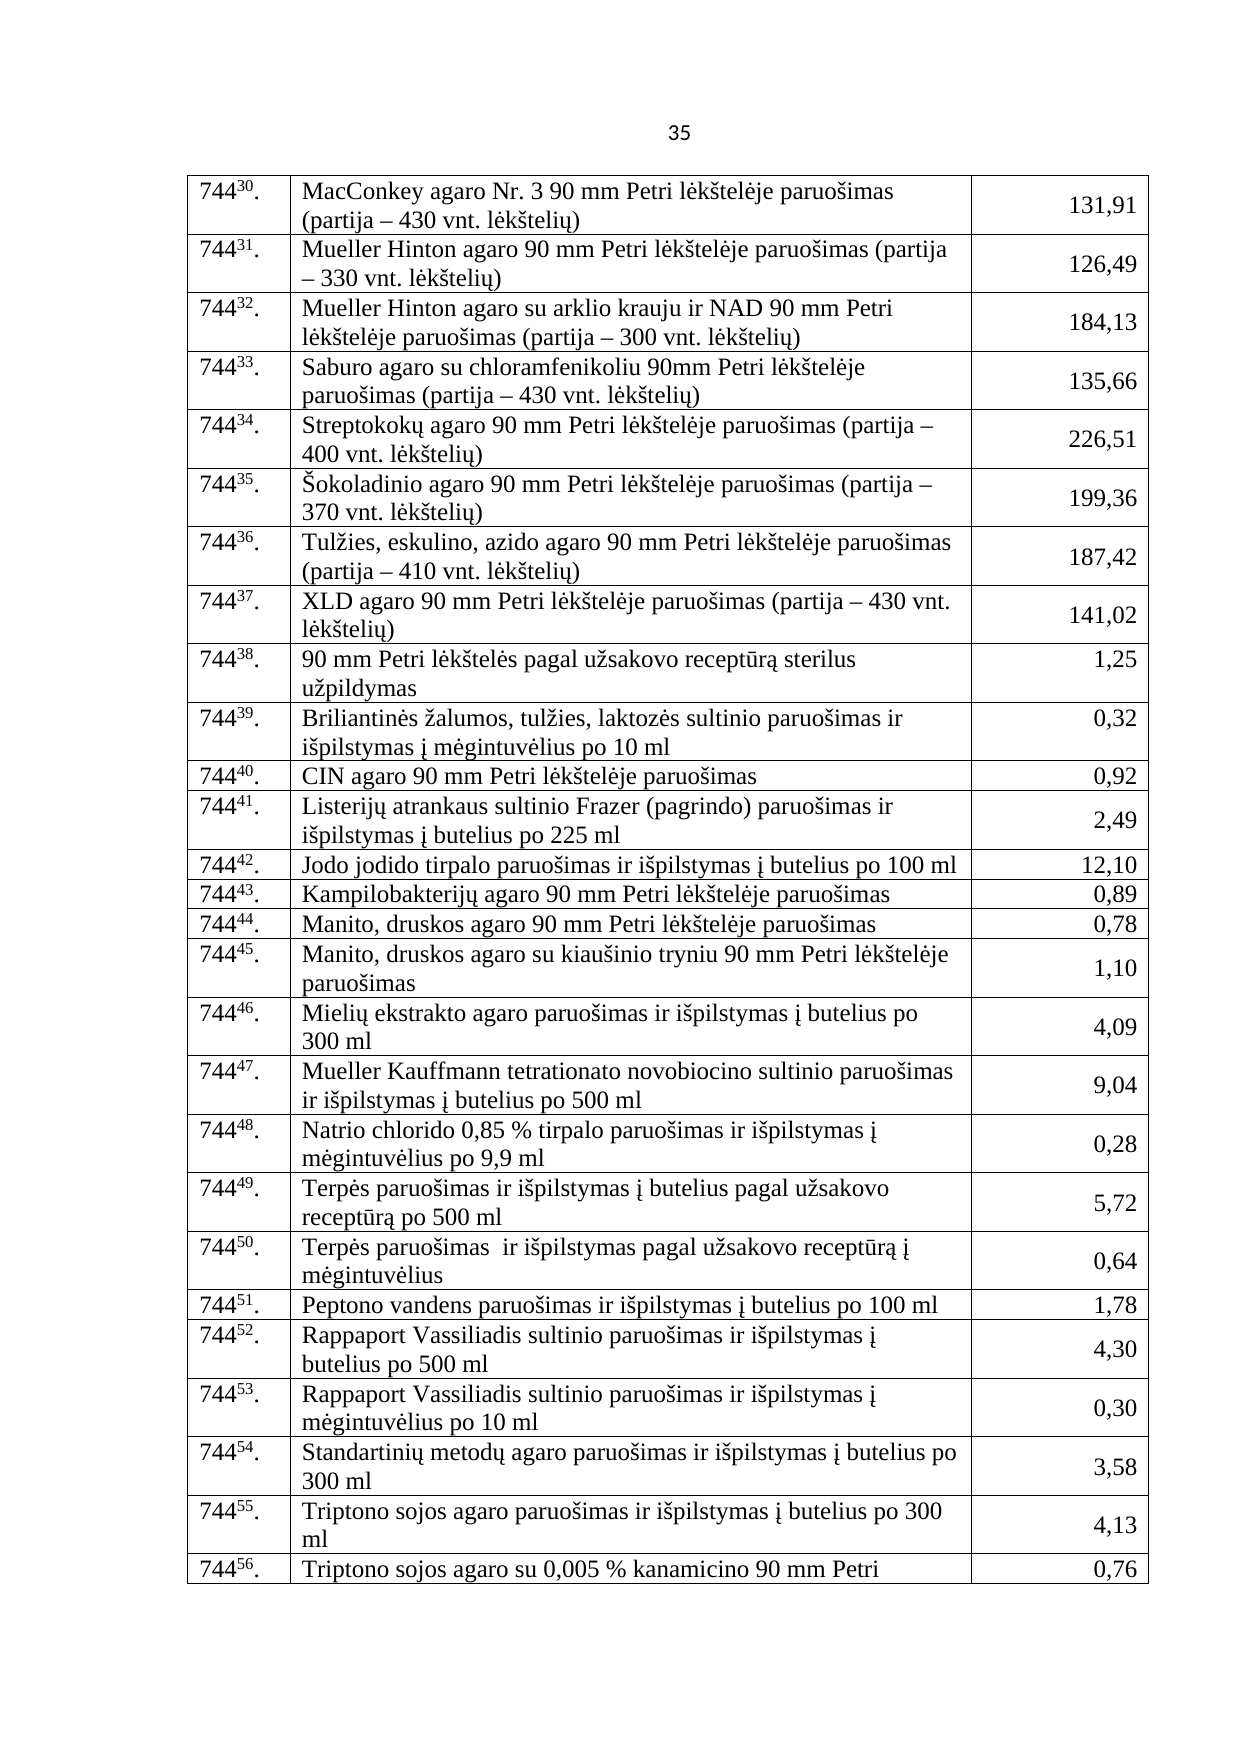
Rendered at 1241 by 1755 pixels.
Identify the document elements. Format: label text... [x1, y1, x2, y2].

table_cell Tulžies, eskulino, azido agaro 90 mm Petri lėkštelėje paruošimas (partija – 410 vnt. lėkštelių) [291, 527, 971, 585]
table_cell 74430. [188, 176, 290, 233]
table_cell Rappaport Vassiliadis sultinio paruošimas ir išpilstymas į mėgintuvėlius po 10 ml [291, 1379, 971, 1436]
table_cell 74443. [188, 880, 290, 908]
table_cell 4,09 [972, 998, 1148, 1055]
table_cell Kampilobakterijų agaro 90 mm Petri lėkštelėje paruošimas [291, 880, 971, 908]
table_cell MacConkey agaro Nr. 3 90 mm Petri lėkštelėje paruošimas (partija – 430 vnt. lėkštelių) [291, 176, 971, 233]
table_cell 131,91 [972, 176, 1148, 233]
table_cell 74455. [188, 1496, 290, 1553]
table_cell 74439. [188, 703, 290, 760]
table_cell 0,92 [972, 761, 1148, 790]
table_cell 1,78 [972, 1290, 1148, 1319]
table_cell 0,64 [972, 1232, 1148, 1289]
table_cell 74454. [188, 1437, 290, 1495]
table_cell 1,10 [972, 939, 1148, 997]
table_cell Mueller Hinton agaro su arklio krauju ir NAD 90 mm Petri lėkštelėje paruošimas (partija – 300 vnt. lėkštelių) [291, 293, 971, 351]
table_cell Listerijų atrankaus sultinio Frazer (pagrindo) paruošimas ir išpilstymas į butelius po 225 ml [291, 791, 971, 849]
table_cell 1,25 [972, 644, 1148, 702]
table_cell 74435. [188, 469, 290, 526]
table_cell 74431. [188, 235, 290, 292]
table_cell 0,76 [972, 1554, 1148, 1583]
table_cell 74449. [188, 1173, 290, 1231]
table_cell 74451. [188, 1290, 290, 1319]
table_cell 0,89 [972, 880, 1148, 908]
table_cell Terpės paruošimas ir išpilstymas į butelius pagal užsakovo receptūrą po 500 ml [291, 1173, 971, 1231]
table_cell Streptokokų agaro 90 mm Petri lėkštelėje paruošimas (partija – 400 vnt. lėkštelių) [291, 410, 971, 468]
table_cell 5,72 [972, 1173, 1148, 1231]
table_cell 74440. [188, 761, 290, 790]
table_cell 74452. [188, 1320, 290, 1378]
table_cell 0,28 [972, 1115, 1148, 1172]
table_cell 184,13 [972, 293, 1148, 351]
table_cell XLD agaro 90 mm Petri lėkštelėje paruošimas (partija – 430 vnt. lėkštelių) [291, 586, 971, 643]
table_cell 74456. [188, 1554, 290, 1583]
table_cell Standartinių metodų agaro paruošimas ir išpilstymas į butelius po 300 ml [291, 1437, 971, 1495]
table_cell 226,51 [972, 410, 1148, 468]
table_cell Manito, druskos agaro su kiaušinio tryniu 90 mm Petri lėkštelėje paruošimas [291, 939, 971, 997]
table_cell 74438. [188, 644, 290, 702]
table_cell 90 mm Petri lėkštelės pagal užsakovo receptūrą sterilus užpildymas [291, 644, 971, 702]
table_cell 2,49 [972, 791, 1148, 849]
table_cell 74444. [188, 909, 290, 938]
table_cell Manito, druskos agaro 90 mm Petri lėkštelėje paruošimas [291, 909, 971, 938]
table_cell Mueller Kauffmann tetrationato novobiocino sultinio paruošimas ir išpilstymas į butelius po 500 ml [291, 1056, 971, 1114]
table_cell 74445. [188, 939, 290, 997]
table_cell 3,58 [972, 1437, 1148, 1495]
table_cell 0,78 [972, 909, 1148, 938]
table_cell Triptono sojos agaro su 0,005 % kanamicino 90 mm Petri [291, 1554, 971, 1583]
table_cell Natrio chlorido 0,85 % tirpalo paruošimas ir išpilstymas į mėgintuvėlius po 9,9 ml [291, 1115, 971, 1172]
table_cell 12,10 [972, 850, 1148, 878]
table_cell Jodo jodido tirpalo paruošimas ir išpilstymas į butelius po 100 ml [291, 850, 971, 878]
table_cell 74437. [188, 586, 290, 643]
table_cell 187,42 [972, 527, 1148, 585]
table_cell 74447. [188, 1056, 290, 1114]
table_cell 0,32 [972, 703, 1148, 760]
table_cell Rappaport Vassiliadis sultinio paruošimas ir išpilstymas į butelius po 500 ml [291, 1320, 971, 1378]
table_cell 199,36 [972, 469, 1148, 526]
table_cell 74450. [188, 1232, 290, 1289]
table_cell Saburo agaro su chloramfenikoliu 90mm Petri lėkštelėje paruošimas (partija – 430 vnt. lėkštelių) [291, 352, 971, 409]
table_cell Terpės paruošimas ir išpilstymas pagal užsakovo receptūrą į mėgintuvėlius [291, 1232, 971, 1289]
table_cell Briliantinės žalumos, tulžies, laktozės sultinio paruošimas ir išpilstymas į mėgintuvėlius po 10 ml [291, 703, 971, 760]
table_cell Šokoladinio agaro 90 mm Petri lėkštelėje paruošimas (partija – 370 vnt. lėkštelių) [291, 469, 971, 526]
table_cell 9,04 [972, 1056, 1148, 1114]
table_cell 135,66 [972, 352, 1148, 409]
table_cell 74442. [188, 850, 290, 878]
table_cell 74433. [188, 352, 290, 409]
table_cell 74441. [188, 791, 290, 849]
table_cell 74453. [188, 1379, 290, 1436]
table_cell 74448. [188, 1115, 290, 1172]
table_cell 141,02 [972, 586, 1148, 643]
table_cell 74432. [188, 293, 290, 351]
table_cell 74434. [188, 410, 290, 468]
table_cell 74436. [188, 527, 290, 585]
table_cell Triptono sojos agaro paruošimas ir išpilstymas į butelius po 300 ml [291, 1496, 971, 1553]
table_cell 74446. [188, 998, 290, 1055]
table_cell 126,49 [972, 235, 1148, 292]
table_cell 4,30 [972, 1320, 1148, 1378]
table_cell 4,13 [972, 1496, 1148, 1553]
table_cell Mueller Hinton agaro 90 mm Petri lėkštelėje paruošimas (partija – 330 vnt. lėkštelių) [291, 235, 971, 292]
table_cell Mielių ekstrakto agaro paruošimas ir išpilstymas į butelius po 300 ml [291, 998, 971, 1055]
table_cell 0,30 [972, 1379, 1148, 1436]
table_cell CIN agaro 90 mm Petri lėkštelėje paruošimas [291, 761, 971, 790]
table_cell Peptono vandens paruošimas ir išpilstymas į butelius po 100 ml [291, 1290, 971, 1319]
